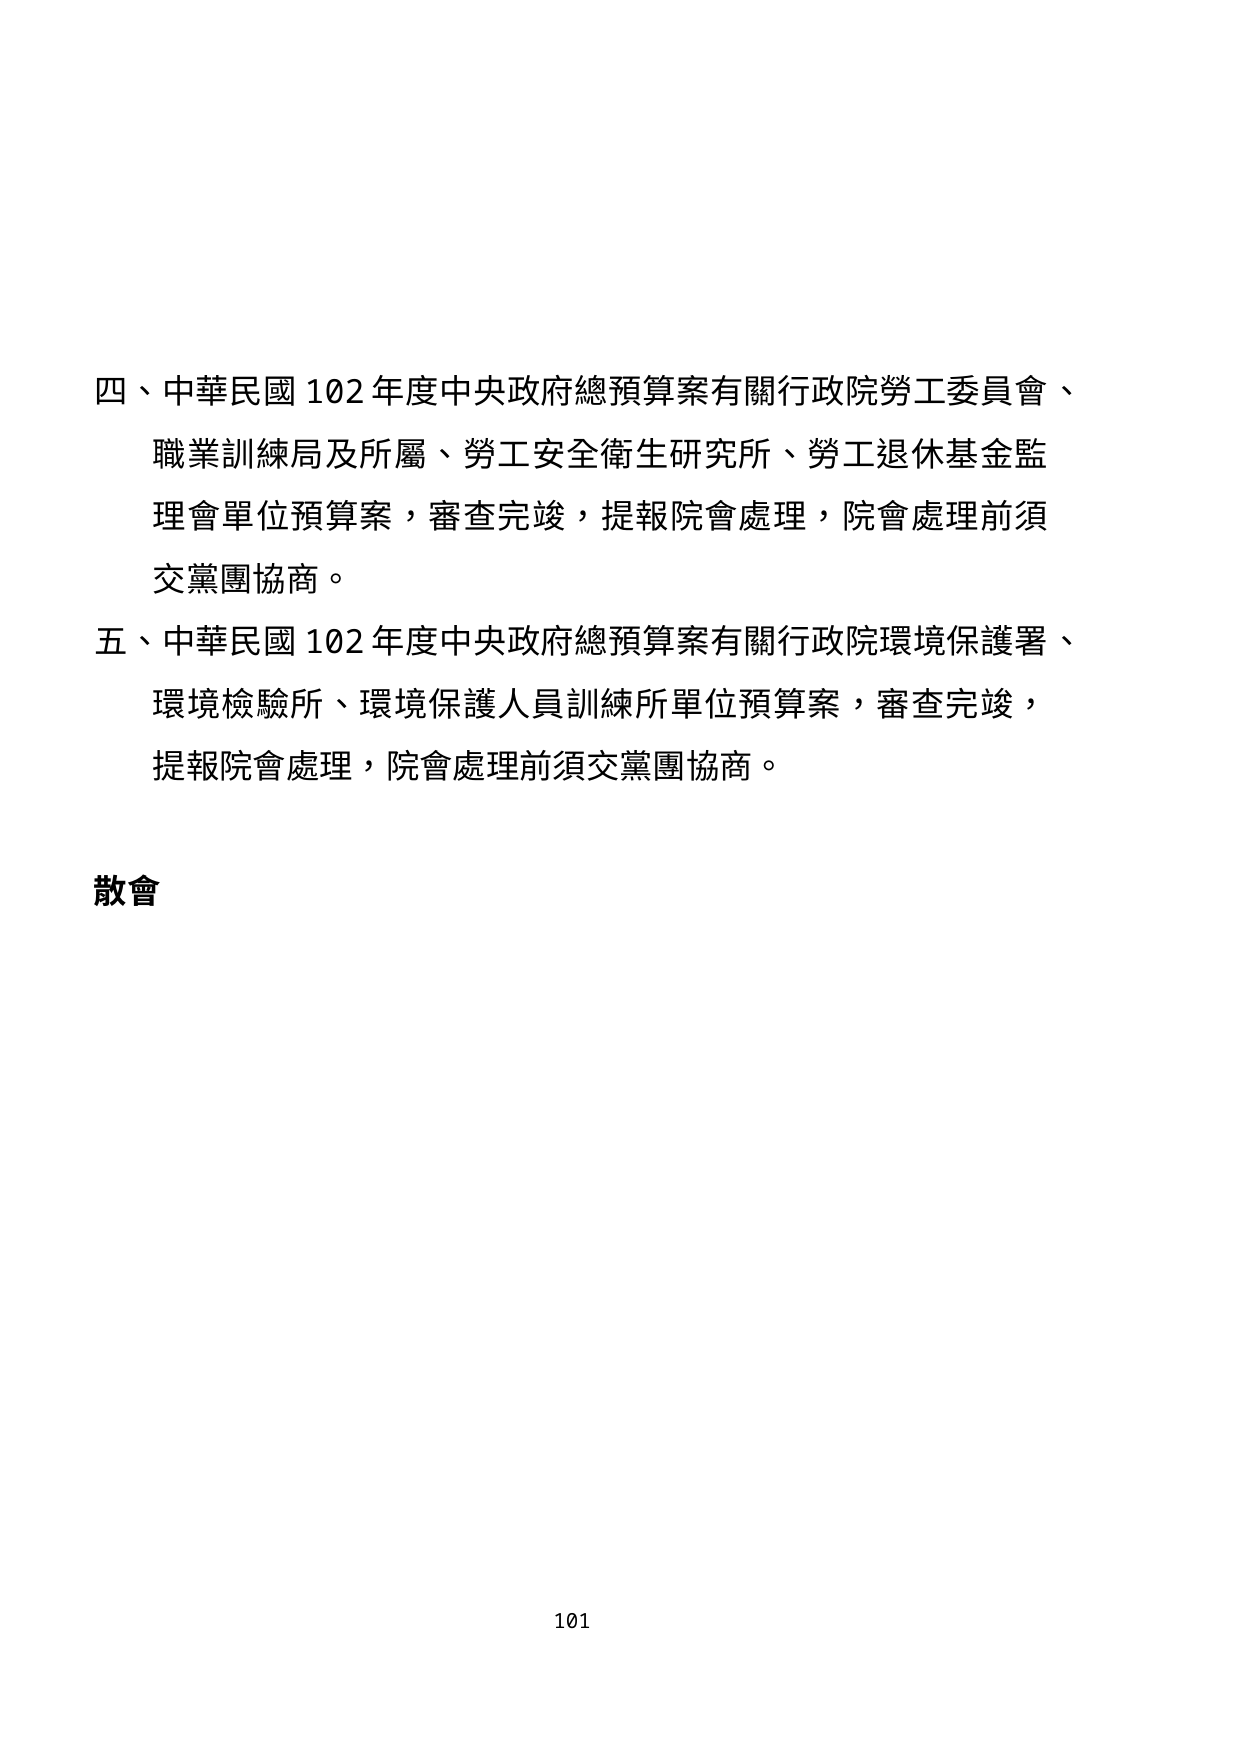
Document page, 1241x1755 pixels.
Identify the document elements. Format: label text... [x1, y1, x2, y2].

text 四、中華民國102年度中央政府總預算案有關行政院勞工委員會、職業訓練局及所屬、勞工安全衛生研究所、勞工退休基金監理會單位預算案，審查完竣，提報院會處理，院會處理前須交黨團協商。 [94, 347, 1050, 597]
text 五、中華民國102年度中央政府總預算案有關行政院環境保護署、環境檢驗所、環境保護人員訓練所單位預算案，審查完竣，提報院會處理，院會處理前須交黨團協商。 [94, 597, 1050, 785]
text 散會 [94, 847, 1050, 910]
